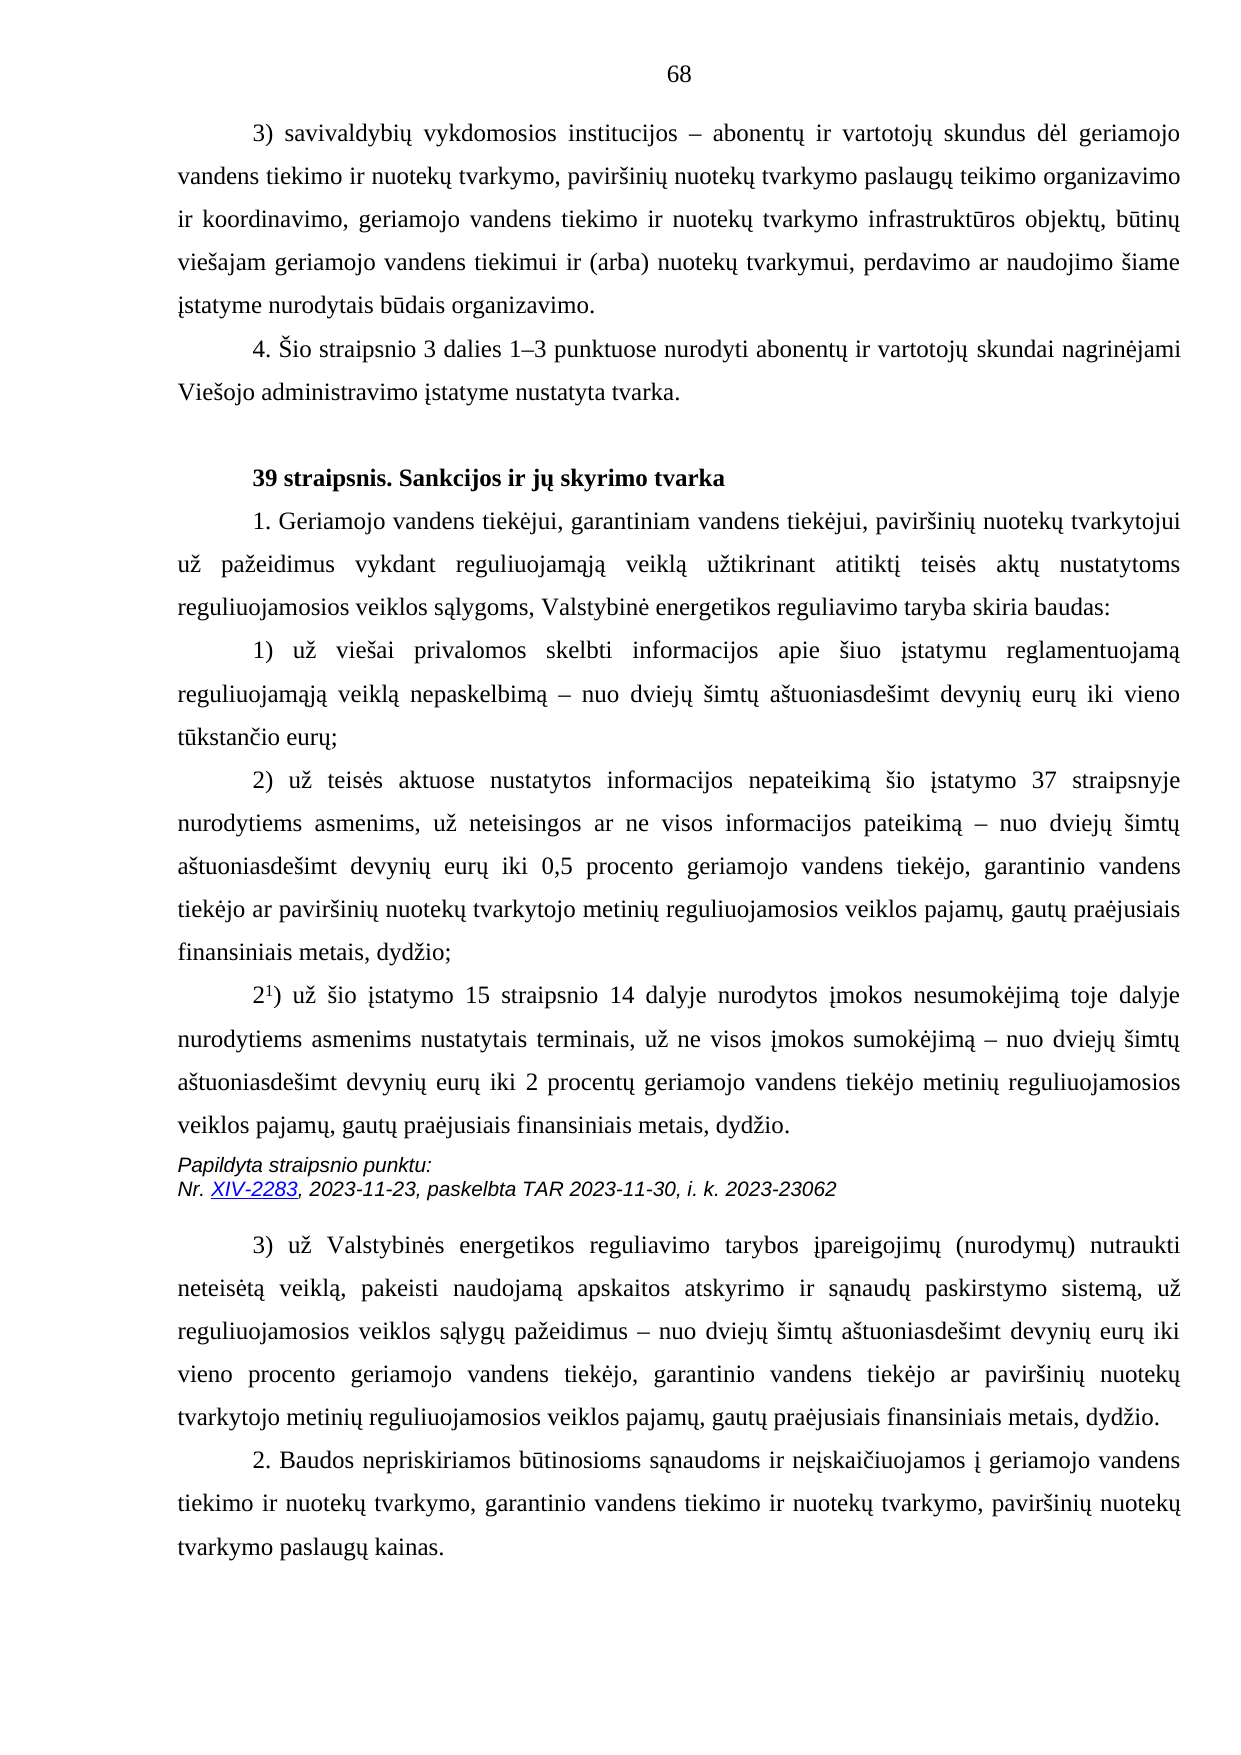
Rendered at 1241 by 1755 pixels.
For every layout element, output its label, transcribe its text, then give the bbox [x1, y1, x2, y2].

text 3) už Valstybinės energetikos reguliavimo tarybos įpareigojimų (nurodymų) nutraukti neteisėtą veiklą, pakeisti naudojamą apskaitos atskyrimo ir sąnaudų paskirstymo sistemą, už reguliuojamosios veiklos sąlygų pažeidimus – nuo dviejų šimtų aštuoniasdešimt devynių eurų iki vieno procento geriamojo vandens tiekėjo, garantinio vandens tiekėjo ar paviršinių nuotekų tvarkytojo metinių reguliuojamosios veiklos pajamų, gautų praėjusiais finansiniais metais, dydžio. [177, 1230, 1181, 1431]
text 1. Geriamojo vandens tiekėjui, garantiniam vandens tiekėjui, paviršinių nuotekų tvarkytojui už pažeidimus vykdant reguliuojamąją veiklą užtikrinant atitiktį teisės aktų nustatytoms reguliuojamosios veiklos sąlygoms, Valstybinė energetikos reguliavimo taryba skiria baudas: [177, 506, 1181, 621]
text 2. Baudos nepriskiriamos būtinosioms sąnaudoms ir neįskaičiuojamos į geriamojo vandens tiekimo ir nuotekų tvarkymo, garantinio vandens tiekimo ir nuotekų tvarkymo, paviršinių nuotekų tvarkymo paslaugų kainas. [177, 1445, 1181, 1560]
text 1) už viešai privalomos skelbti informacijos apie šiuo įstatymu reglamentuojamą reguliuojamąją veiklą nepaskelbimą – nuo dviejų šimtų aštuoniasdešimt devynių eurų iki vieno tūkstančio eurų; [177, 636, 1181, 751]
text 3) savivaldybių vykdomosios institucijos – abonentų ir vartotojų skundus dėl geriamojo vandens tiekimo ir nuotekų tvarkymo, paviršinių nuotekų tvarkymo paslaugų teikimo organizavimo ir koordinavimo, geriamojo vandens tiekimo ir nuotekų tvarkymo infrastruktūros objektų, būtinų viešajam geriamojo vandens tiekimui ir (arba) nuotekų tvarkymui, perdavimo ar naudojimo šiame įstatyme nurodytais būdais organizavimo. [177, 118, 1181, 319]
text 4. Šio straipsnio 3 dalies 1–3 punktuose nurodyti abonentų ir vartotojų skundai nagrinėjami Viešojo administravimo įstatyme nustatyta tvarka. [177, 334, 1181, 406]
text Nr. XIV-2283, 2023-11-23, paskelbta TAR 2023-11-30, i. k. 2023-23062 [177, 1177, 1181, 1201]
text 2) už teisės aktuose nustatytos informacijos nepateikimą šio įstatymo 37 straipsnyje nurodytiems asmenims, už neteisingos ar ne visos informacijos pateikimą – nuo dviejų šimtų aštuoniasdešimt devynių eurų iki 0,5 procento geriamojo vandens tiekėjo, garantinio vandens tiekėjo ar paviršinių nuotekų tvarkytojo metinių reguliuojamosios veiklos pajamų, gautų praėjusiais finansiniais metais, dydžio; [177, 765, 1181, 966]
text Papildyta straipsnio punktu: [177, 1153, 1181, 1177]
text 21) už šio įstatymo 15 straipsnio 14 dalyje nurodytos įmokos nesumokėjimą toje dalyje nurodytiems asmenims nustatytais terminais, už ne visos įmokos sumokėjimą – nuo dviejų šimtų aštuoniasdešimt devynių eurų iki 2 procentų geriamojo vandens tiekėjo metinių reguliuojamosios veiklos pajamų, gautų praėjusiais finansiniais metais, dydžio. [177, 981, 1181, 1139]
text 39 straipsnis. Sankcijos ir jų skyrimo tvarka [177, 463, 1181, 492]
